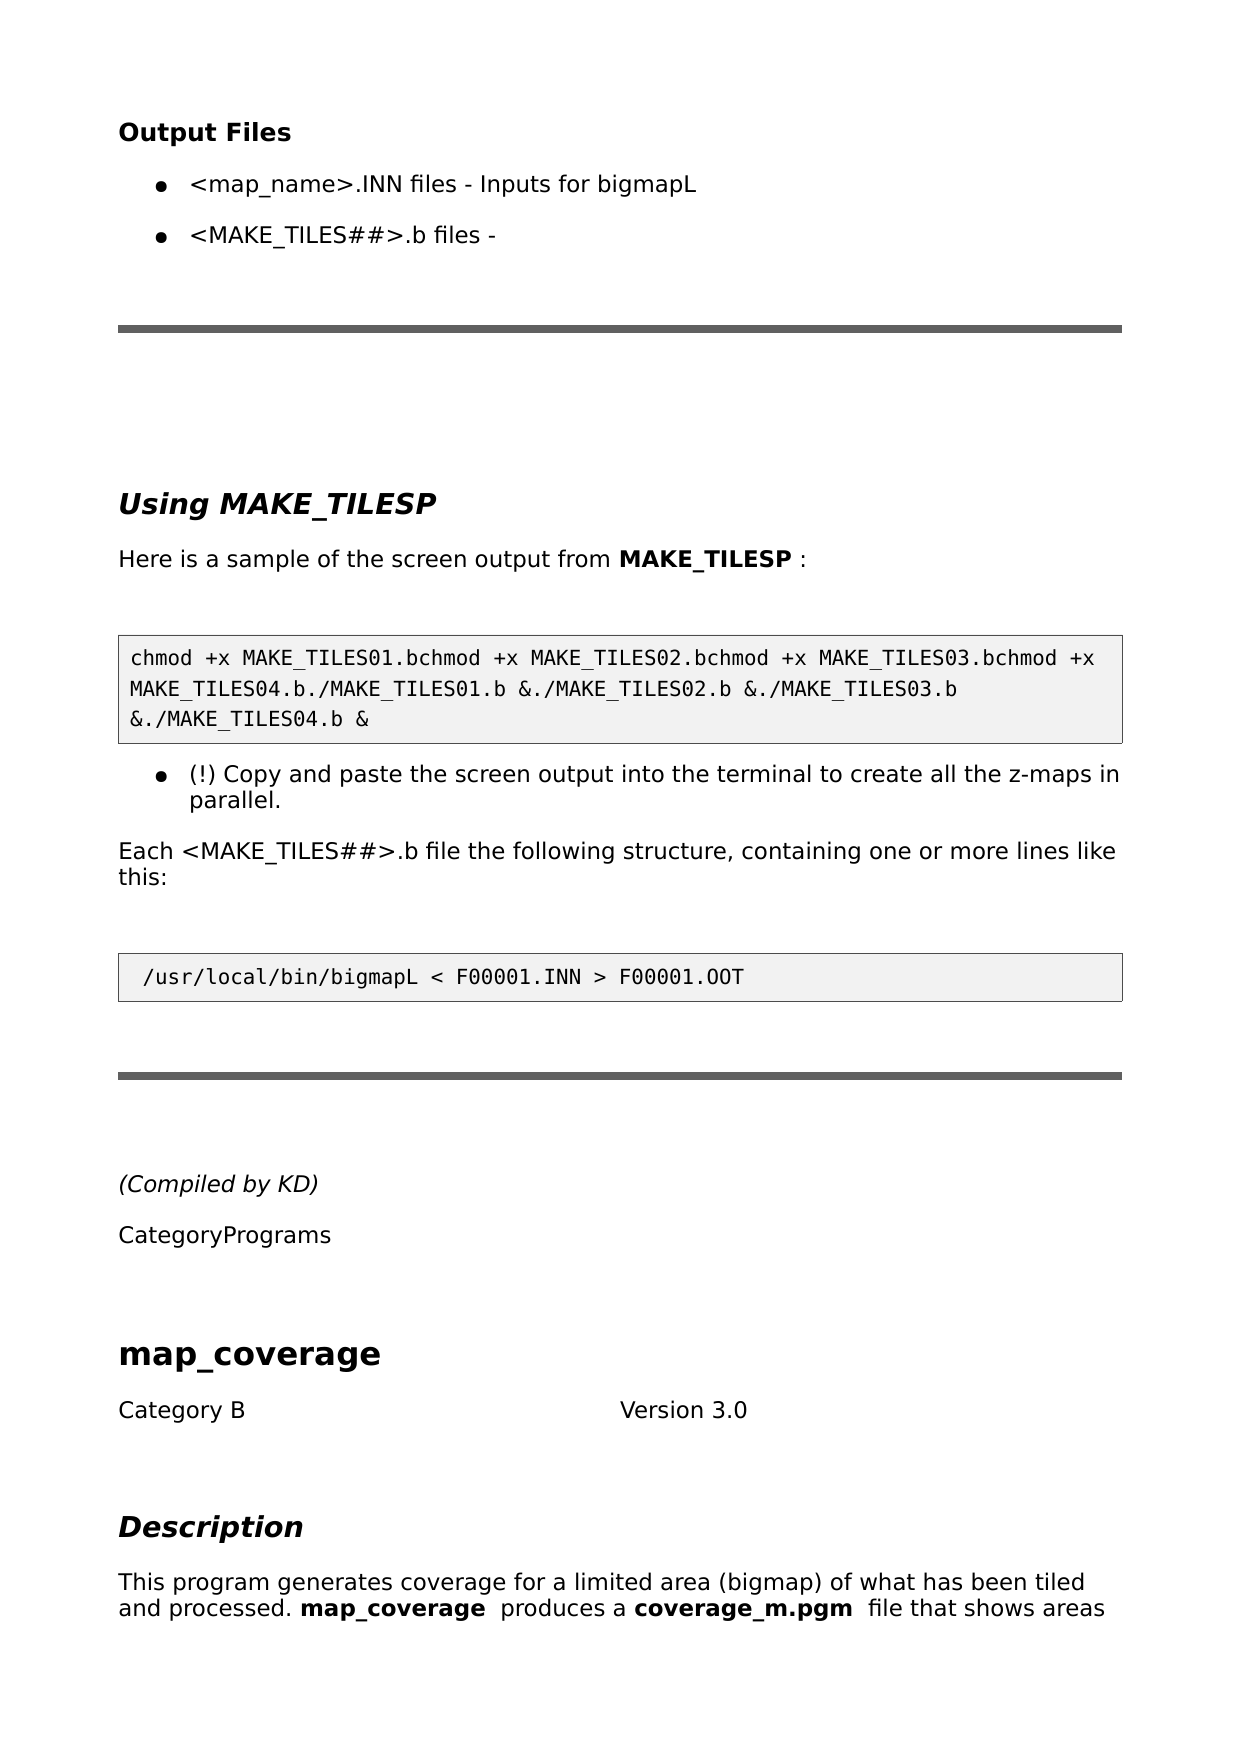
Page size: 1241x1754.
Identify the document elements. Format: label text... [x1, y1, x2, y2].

text (Compiled by KD) [118, 1172, 1122, 1198]
text Here is a sample of the screen output from MAKE_TILESP : [118, 546, 1122, 572]
subtitle map_coverage [118, 1336, 1122, 1373]
table_header Category B [118, 1386, 620, 1436]
text /usr/local/bin/bigmapL < F00001.INN > F00001.OOT [119, 954, 1122, 1001]
list <map_name>.INN files - Inputs for bigmapL [153, 172, 1122, 198]
text This program generates coverage for a limited area (bigmap) of what has been tiled and processed. map_coverage produces a coverage_m.pgm file that shows areas [118, 1569, 1122, 1622]
text CategoryPrograms [118, 1222, 1122, 1248]
table_header Version 3.0 [620, 1386, 1122, 1436]
subtitle Output Files [118, 118, 1122, 147]
list <MAKE_TILES##>.b files - [153, 222, 1122, 248]
subtitle Description [118, 1511, 1122, 1545]
text chmod +x MAKE_TILES01.bchmod +x MAKE_TILES02.bchmod +x MAKE_TILES03.bchmod +x MAKE_TILES04.b./MAKE_TILES01.b &./MAKE_TILES02.b &./MAKE_TILES03.b &./MAKE_TILES04.b & [119, 636, 1122, 743]
list (!) Copy and paste the screen output into the terminal to create all the z-maps in parallel. [153, 761, 1122, 814]
text Each <MAKE_TILES##>.b file the following structure, containing one or more lines like this: [118, 838, 1122, 891]
subtitle Using MAKE_TILESP [118, 488, 1122, 522]
